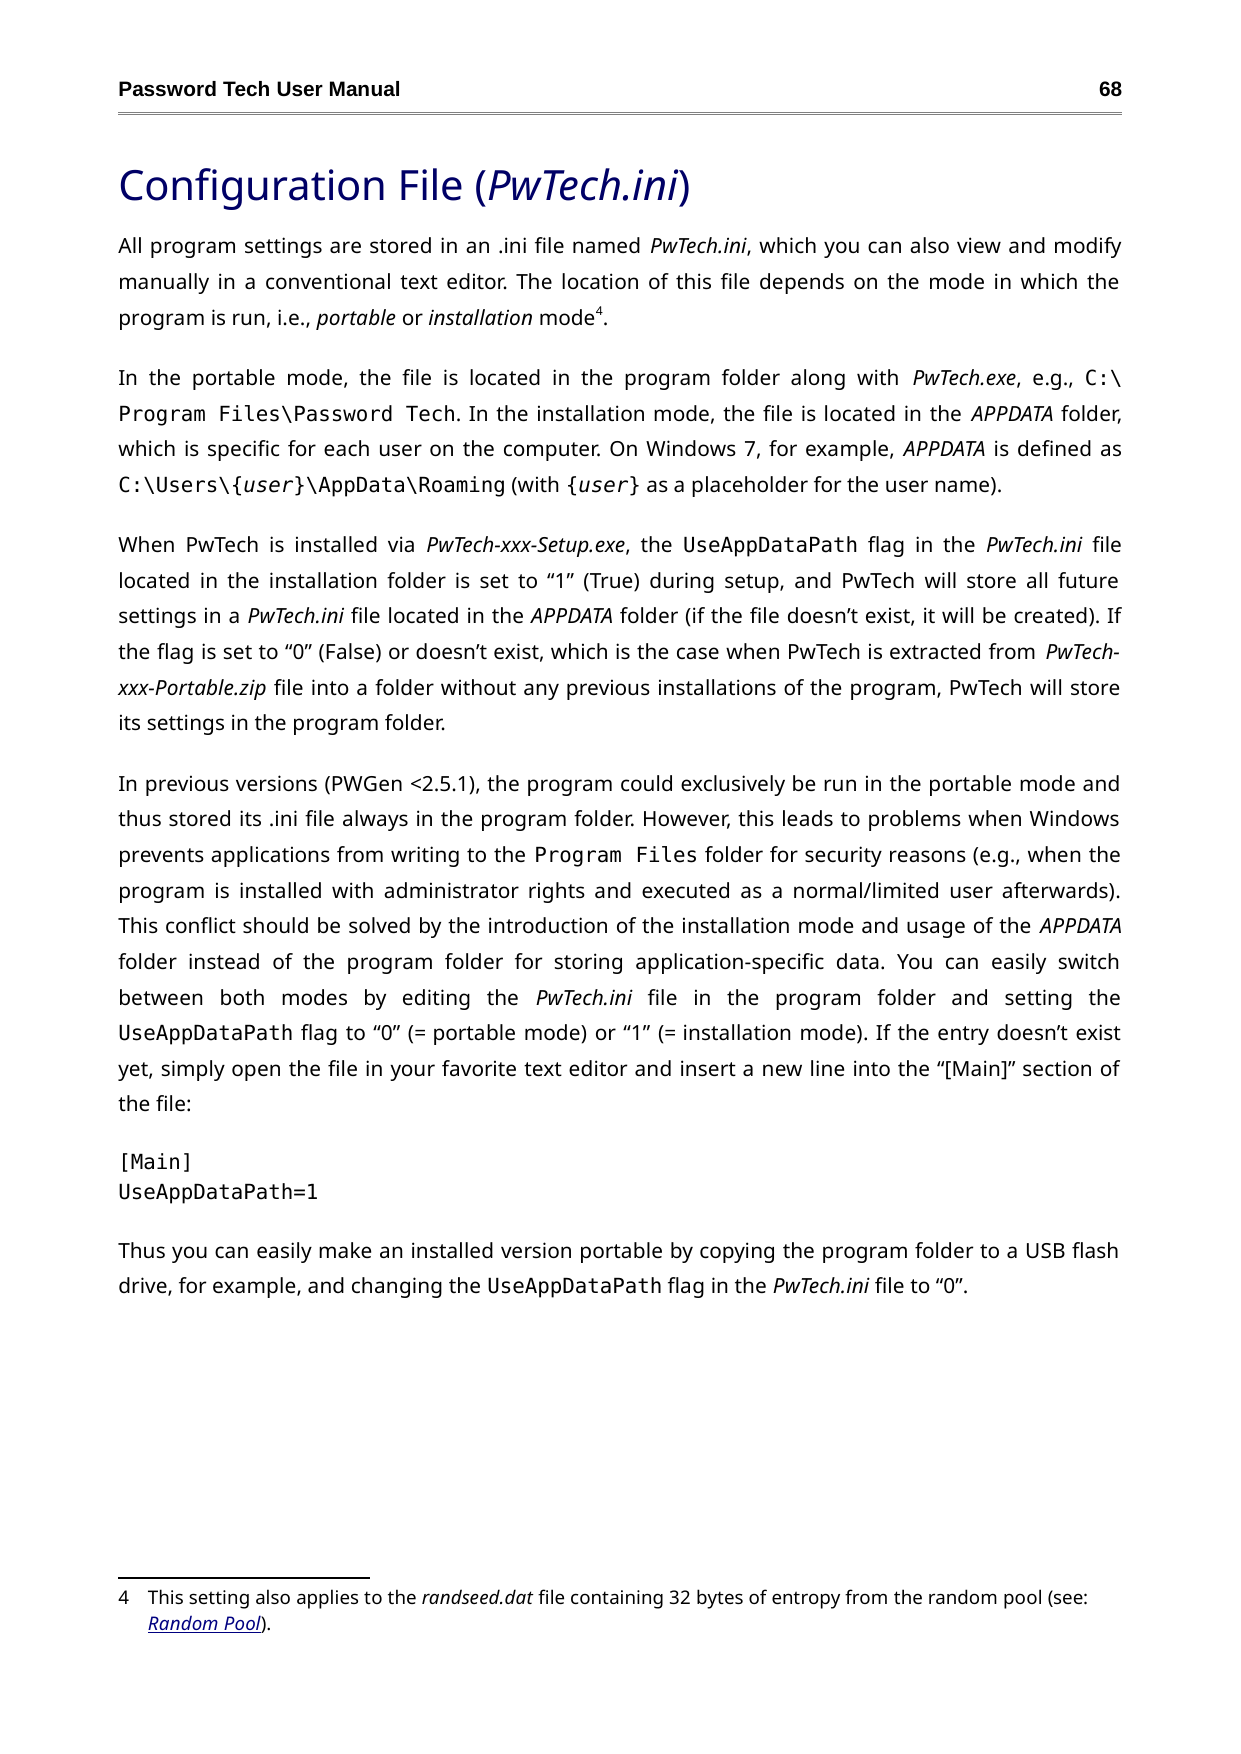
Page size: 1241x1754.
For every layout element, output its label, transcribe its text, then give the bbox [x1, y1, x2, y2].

subtitle Configuration File (PwTech.ini) [118, 156, 1122, 212]
text When PwTech is installed via PwTech-xxx-Setup.exe, the UseAppDataPath flag in the PwTech.ini file located in the installation folder is set to “1” (True) during setup, and PwTech will store all future settings in a PwTech.ini file located in the APPDATA folder (if the file doesn’t exist, it will be created). If the flag is set to “0” (False) or doesn’t exist, which is the case when PwTech is extracted from PwTech-xxx-Portable.zip file into a folder without any previous installations of the program, PwTech will store its settings in the program folder. [118, 530, 1122, 737]
text UseAppDataPath=1 [118, 1180, 1122, 1205]
text Thus you can easily make an installed version portable by copying the program folder to a USB flash drive, for example, and changing the UseAppDataPath flag in the PwTech.ini file to “0”. [118, 1236, 1122, 1300]
text [Main] [118, 1150, 1122, 1174]
text In the portable mode, the file is located in the program folder along with PwTech.exe, e.g., C:\Program Files\Password Tech. In the installation mode, the file is located in the APPDATA folder, which is specific for each user on the computer. On Windows 7, for example, APPDATA is defined as C:\Users\{user}\AppData\Roaming (with {user} as a placeholder for the user name). [118, 363, 1122, 498]
text This setting also applies to the randseed.dat file containing 32 bytes of entropy from the random pool (see: Random Pool). [118, 1584, 1122, 1636]
text All program settings are stored in an .ini file named PwTech.ini, which you can also view and modify manually in a conventional text editor. The location of this file depends on the mode in which the program is run, i.e., portable or installation mode. [118, 231, 1122, 331]
text In previous versions (PWGen <2.5.1), the program could exclusively be run in the portable mode and thus stored its .ini file always in the program folder. However, this leads to problems when Windows prevents applications from writing to the Program Files folder for security reasons (e.g., when the program is installed with administrator rights and executed as a normal/limited user afterwards). This conflict should be solved by the introduction of the installation mode and usage of the APPDATA folder instead of the program folder for storing application-specific data. You can easily switch between both modes by editing the PwTech.ini file in the program folder and setting the UseAppDataPath flag to “0” (= portable mode) or “1” (= installation mode). If the entry doesn’t exist yet, simply open the file in your favorite text editor and insert a new line into the “[Main]” section of the file: [118, 769, 1122, 1118]
